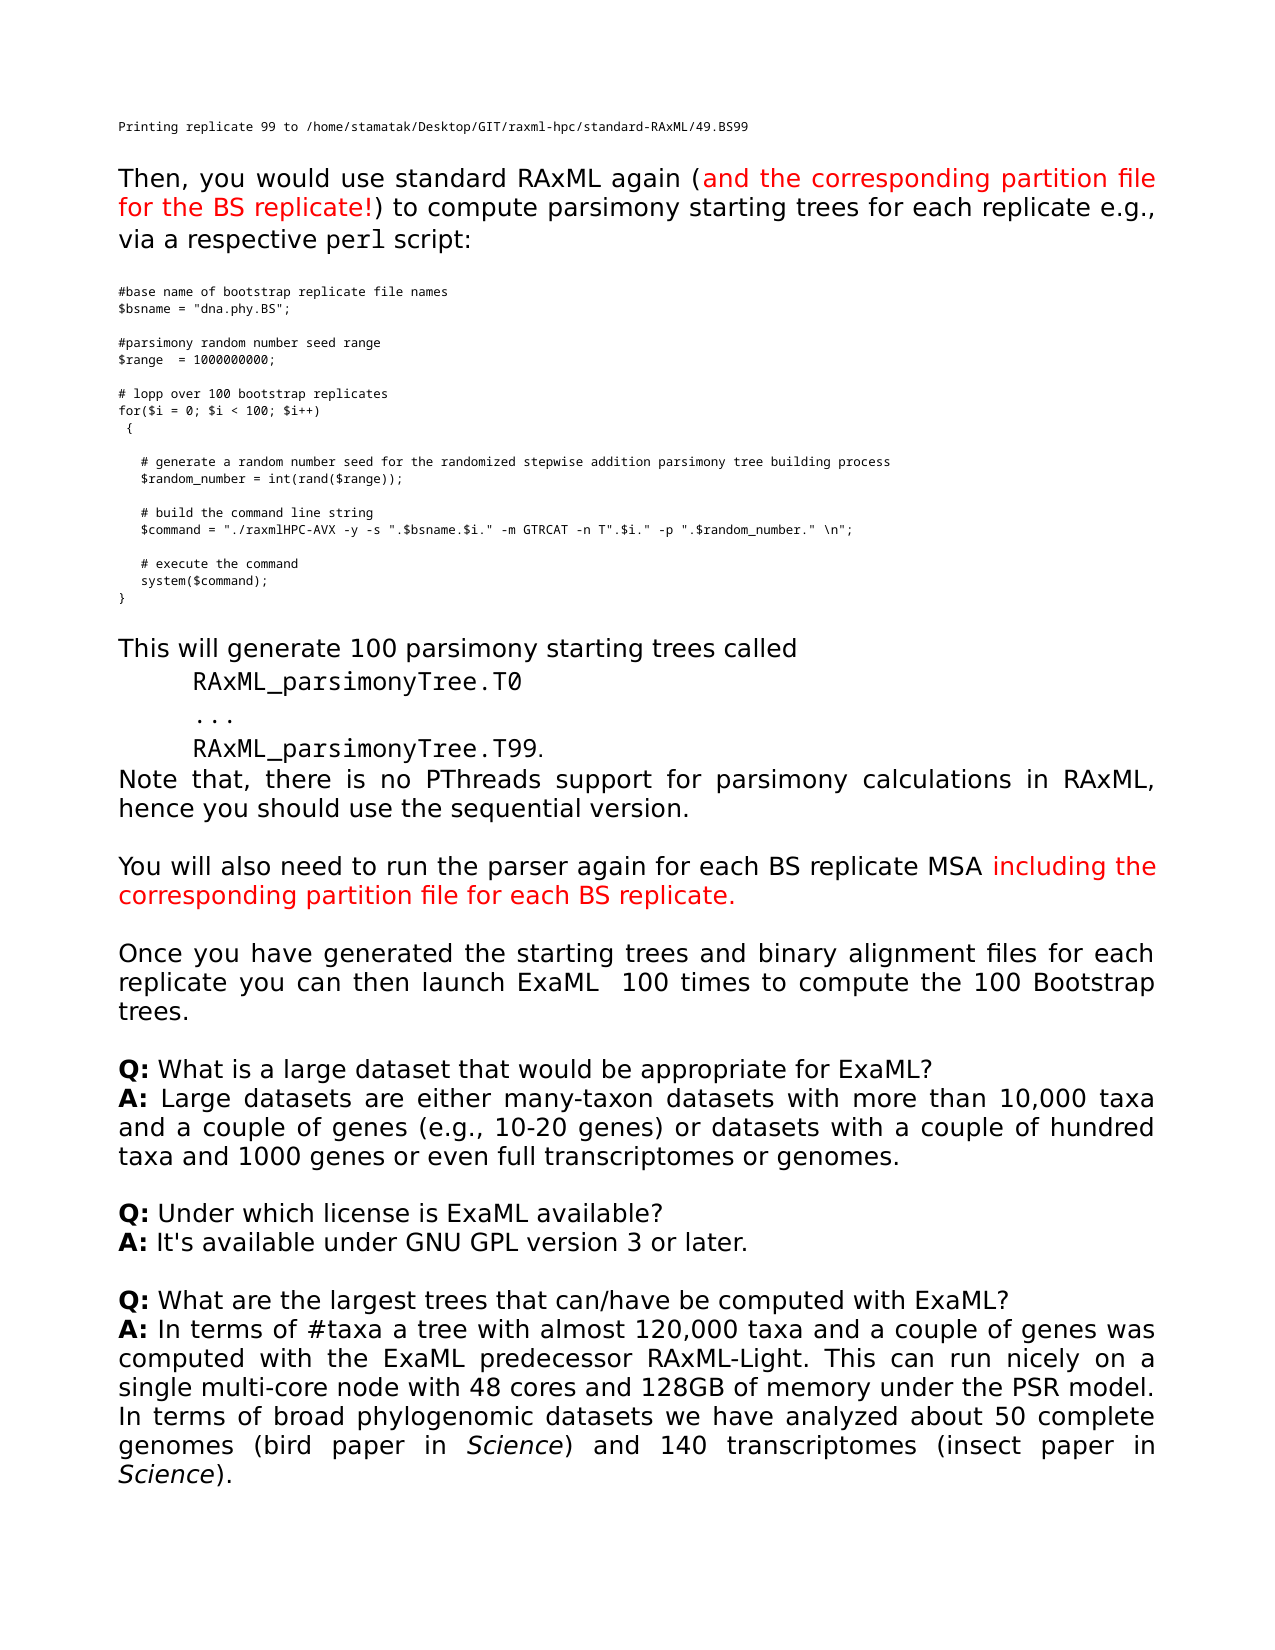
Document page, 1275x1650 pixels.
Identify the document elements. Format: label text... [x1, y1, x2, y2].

text } [118, 589, 1157, 606]
text Note that, there is no PThreads support for parsimony calculations in RAxML, hence you should use the sequential version. [118, 765, 1157, 823]
text ... [118, 697, 1157, 731]
text Printing replicate 99 to /home/stamatak/Desktop/GIT/raxml-hpc/standard-RAxML/49.BS99 [118, 118, 1157, 135]
text # build the command line string [118, 504, 1157, 521]
text This will generate 100 parsimony starting trees called [118, 634, 1157, 663]
text # generate a random number seed for the randomized stepwise addition parsimony tree building process [118, 453, 1157, 470]
text $random_number = int(rand($range)); [118, 470, 1157, 487]
text for($i = 0; $i < 100; $i++) [118, 402, 1157, 419]
text RAxML_parsimonyTree.T0 [118, 663, 1157, 697]
text A: Large datasets are either many-taxon datasets with more than 10,000 taxa and a couple of genes (e.g., 10-20 genes) or datasets with a couple of hundred taxa and 1000 genes or even full transcriptomes or genomes. [118, 1084, 1157, 1171]
text Q: Under which license is ExaML available? [118, 1200, 1157, 1229]
text RAxML_parsimonyTree.T99. [118, 731, 1157, 765]
text $command = "./raxmlHPC-AVX -y -s ".$bsname.$i." -m GTRCAT -n T".$i." -p ".$random_number." \n"; [118, 521, 1157, 538]
text $bsname = "dna.phy.BS"; [118, 300, 1157, 317]
text { [118, 419, 1157, 436]
text A: It's available under GNU GPL version 3 or later. [118, 1229, 1157, 1258]
text # execute the command [118, 555, 1157, 572]
text #parsimony random number seed range [118, 334, 1157, 351]
text # lopp over 100 bootstrap replicates [118, 385, 1157, 402]
text You will also need to run the parser again for each BS replicate MSA including the corresponding partition file for each BS replicate. [118, 852, 1157, 910]
text system($command); [118, 572, 1157, 589]
text A: In terms of #taxa a tree with almost 120,000 taxa and a couple of genes was computed with the ExaML predecessor RAxML-Light. This can run nicely on a single multi-core node with 48 cores and 128GB of memory under the PSR model. In terms of broad phylogenomic datasets we have analyzed about 50 complete genomes (bird paper in Science) and 140 transcriptomes (insect paper in Science). [118, 1316, 1157, 1489]
text Q: What are the largest trees that can/have be computed with ExaML? [118, 1287, 1157, 1316]
text $range = 1000000000; [118, 351, 1157, 368]
text Q: What is a large dataset that would be appropriate for ExaML? [118, 1055, 1157, 1084]
text Once you have generated the starting trees and binary alignment files for each replicate you can then launch ExaML 100 times to compute the 100 Bootstrap trees. [118, 939, 1157, 1026]
text #base name of bootstrap replicate file names [118, 283, 1157, 300]
text Then, you would use standard RAxML again (and the corresponding partition file for the BS replicate!) to compute parsimony starting trees for each replicate e.g., via a respective perl script: [118, 164, 1157, 256]
